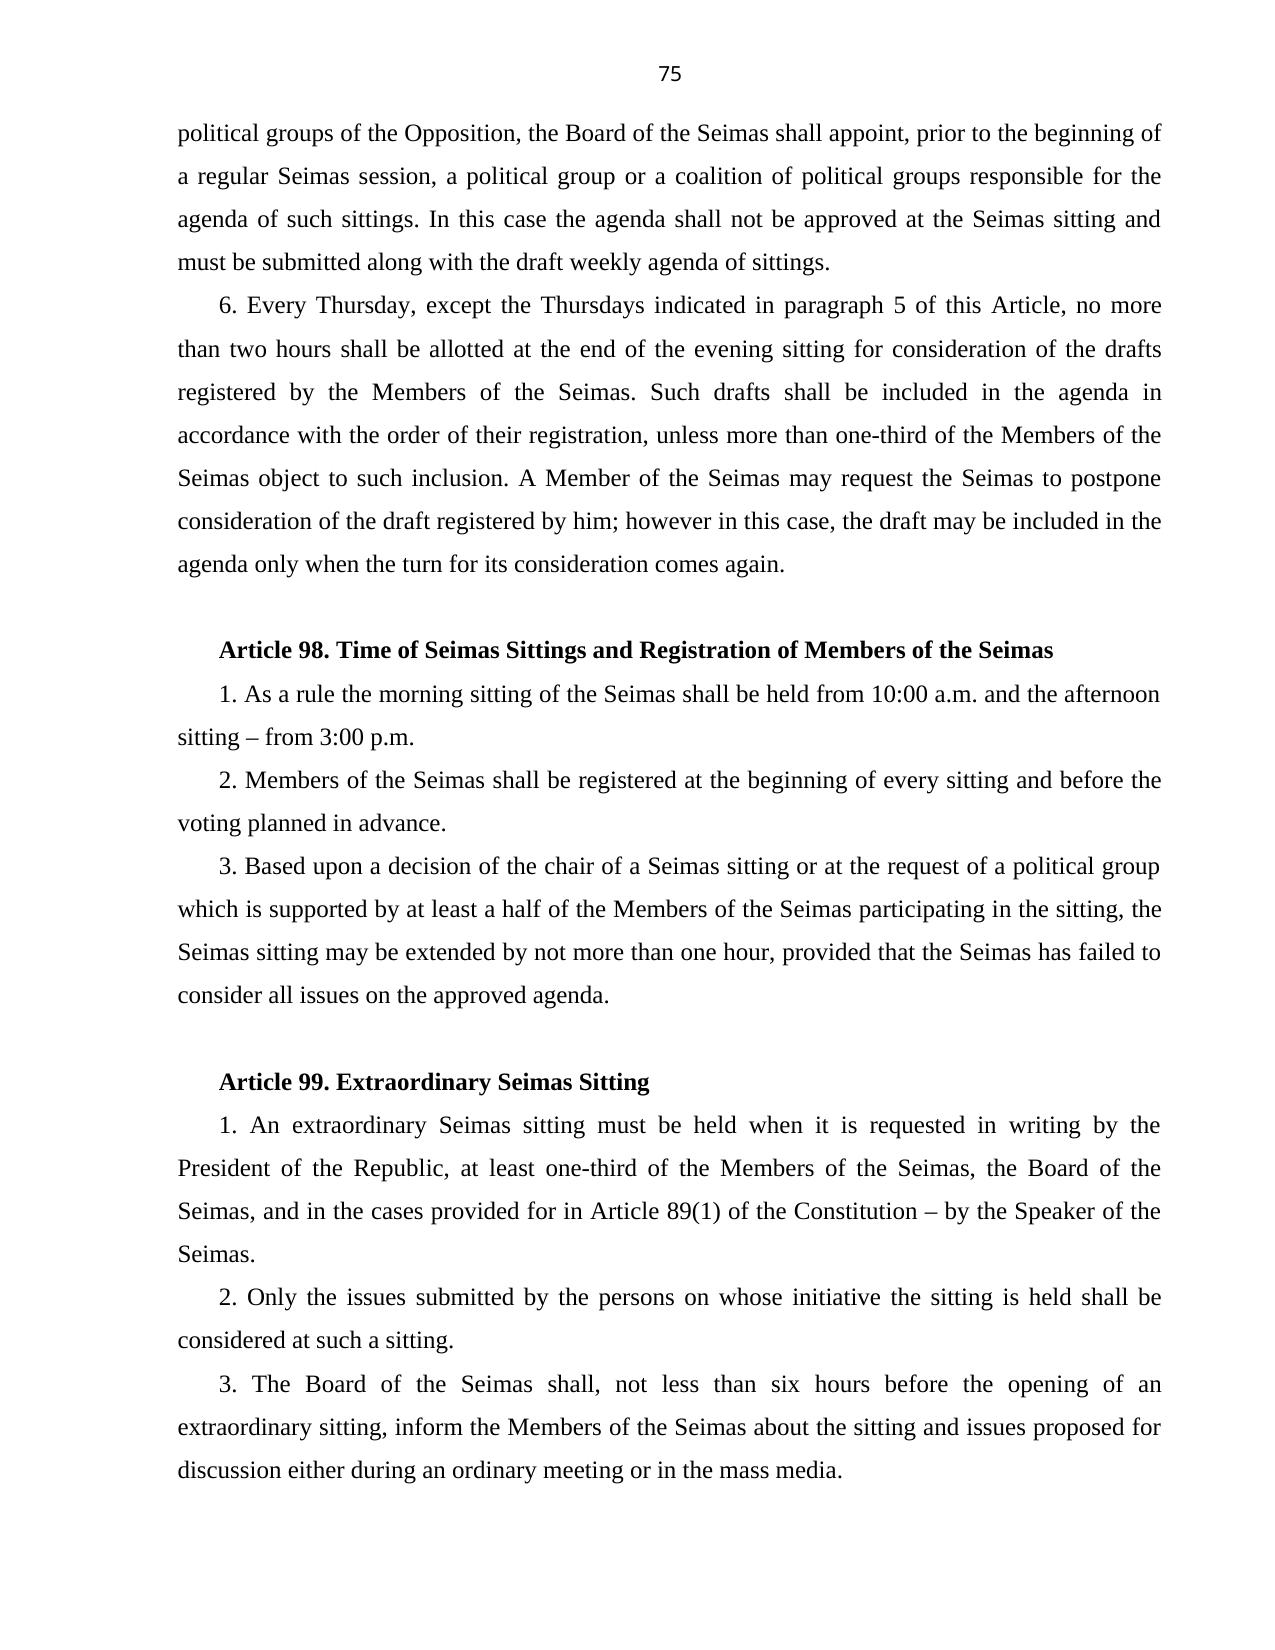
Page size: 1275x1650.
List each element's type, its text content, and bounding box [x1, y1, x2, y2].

text political groups of the Opposition, the Board of the Seimas shall appoint, prior to the beginning of a regular Seimas session, a political group or a coalition of political groups responsible for the agenda of such sittings. In this case the agenda shall not be approved at the Seimas sitting and must be submitted along with the draft weekly agenda of sittings. [177, 118, 1163, 276]
text 3. The Board of the Seimas shall, not less than six hours before the opening of an extraordinary sitting, inform the Members of the Seimas about the sitting and issues proposed for discussion either during an ordinary meeting or in the mass media. [177, 1369, 1163, 1484]
text 1. An extraordinary Seimas sitting must be held when it is requested in writing by the President of the Republic, at least one-third of the Members of the Seimas, the Board of the Seimas, and in the cases provided for in Article 89(1) of the Constitution – by the Speaker of the Seimas. [177, 1110, 1163, 1268]
text 2. Only the issues submitted by the persons on whose initiative the sitting is held shall be considered at such a sitting. [177, 1282, 1163, 1354]
text Article 99. Extraordinary Seimas Sitting [177, 1067, 1163, 1096]
text 6. Every Thursday, except the Thursdays indicated in paragraph 5 of this Article, no more than two hours shall be allotted at the end of the evening sitting for consideration of the drafts registered by the Members of the Seimas. Such drafts shall be included in the agenda in accordance with the order of their registration, unless more than one-third of the Members of the Seimas object to such inclusion. A Member of the Seimas may request the Seimas to postpone consideration of the draft registered by him; however in this case, the draft may be included in the agenda only when the turn for its consideration comes again. [177, 291, 1163, 578]
text 1. As a rule the morning sitting of the Seimas shall be held from 10:00 a.m. and the afternoon sitting – from 3:00 p.m. [177, 679, 1163, 751]
text 2. Members of the Seimas shall be registered at the beginning of every sitting and before the voting planned in advance. [177, 765, 1163, 837]
text Article 98. Time of Seimas Sittings and Registration of Members of the Seimas [177, 636, 1163, 664]
text 3. Based upon a decision of the chair of a Seimas sitting or at the request of a political group which is supported by at least a half of the Members of the Seimas participating in the sitting, the Seimas sitting may be extended by not more than one hour, provided that the Seimas has failed to consider all issues on the approved agenda. [177, 851, 1163, 1009]
